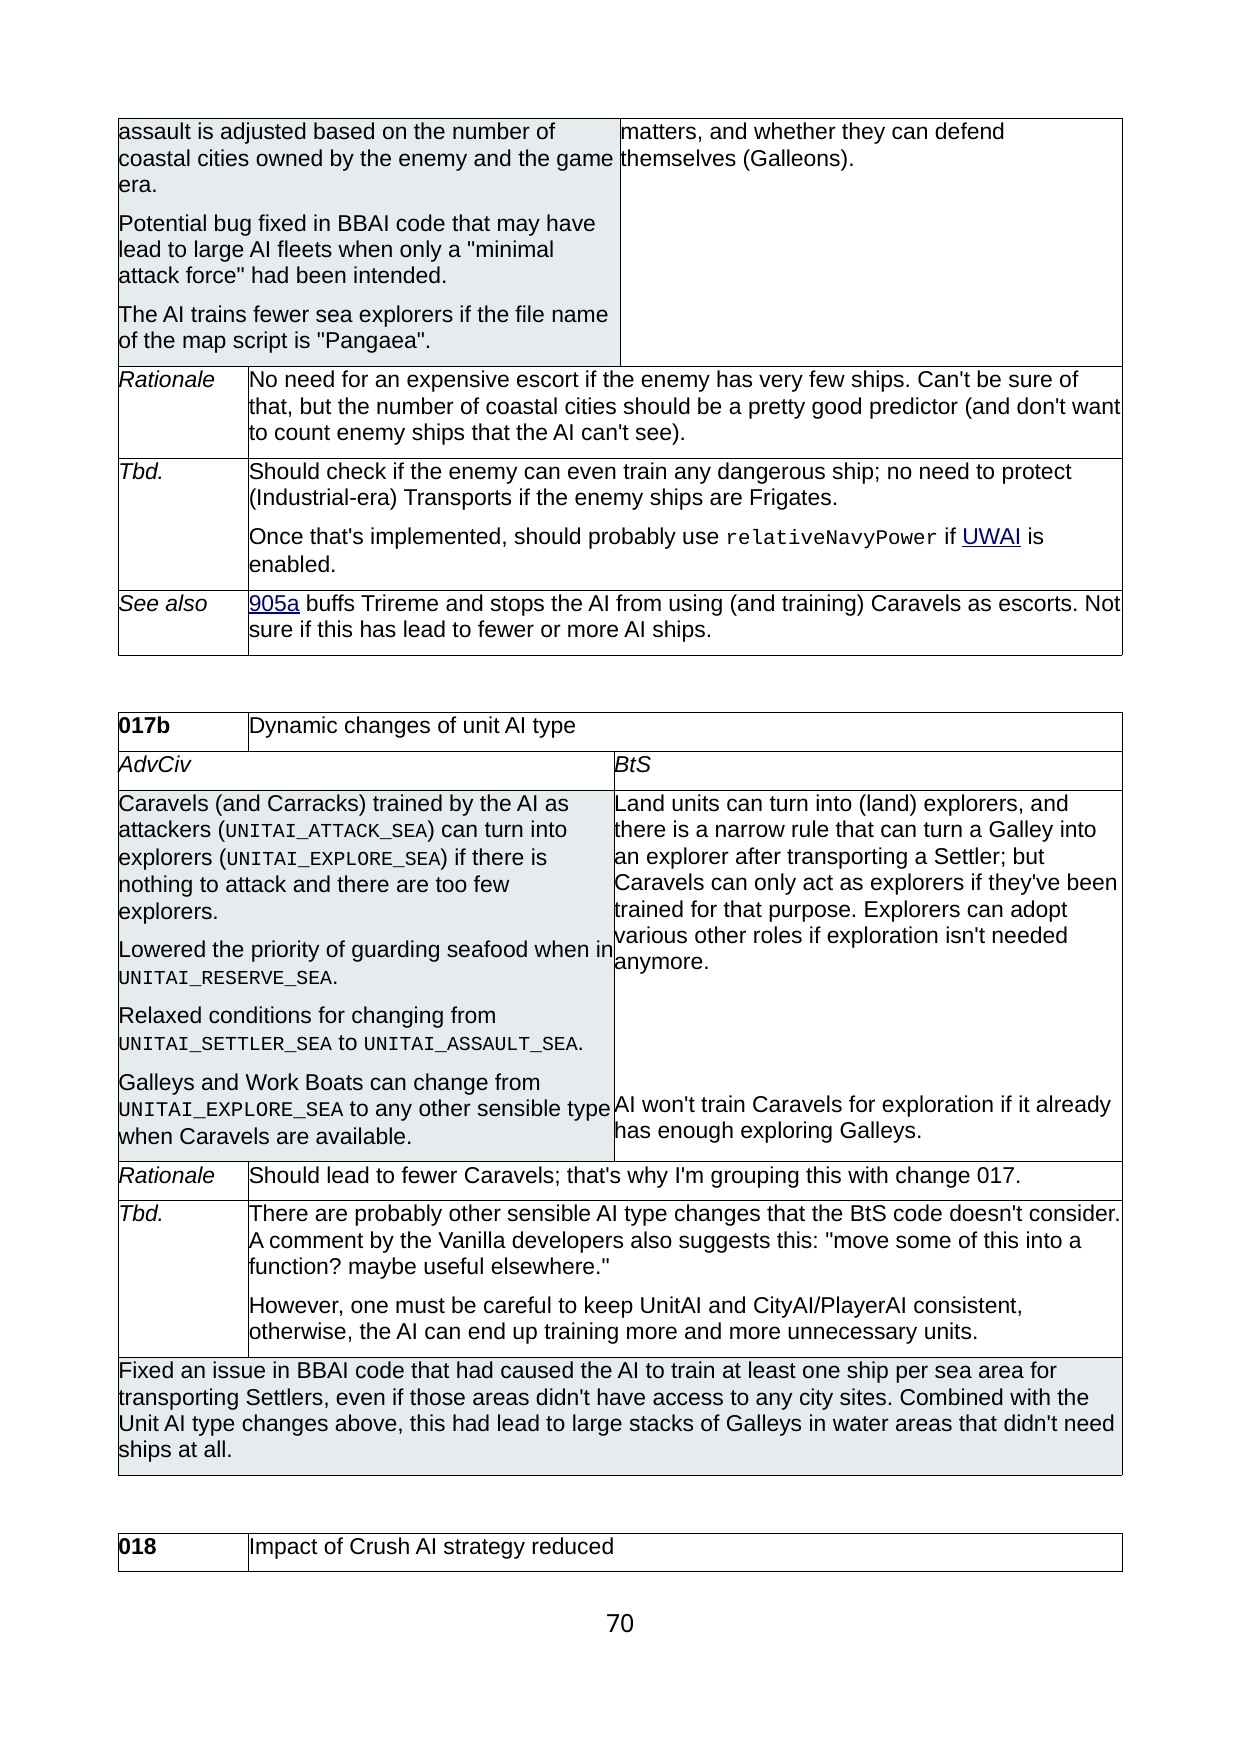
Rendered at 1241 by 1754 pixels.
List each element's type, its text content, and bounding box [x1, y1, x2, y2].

table_cell Tbd. [119, 459, 248, 589]
table_cell See also [119, 591, 248, 655]
table_header 018 [119, 1534, 248, 1571]
table_cell Fixed an issue in BBAI code that had caused the AI to train at least one ship per sea area for transporting Settlers, even if those areas didn't have access to any city sites. Combined with the Unit AI type changes above, this had lead to large stacks of Galleys in water areas that didn't need ships at all. [119, 1358, 1122, 1475]
table_cell assault is adjusted based on the number of coastal cities owned by the enemy and the game era. Potential bug fixed in BBAI code that may have lead to large AI fleets when only a "minimal attack force" had been intended. The AI trains fewer sea explorers if the file name of the map script is "Pangaea". [119, 119, 620, 366]
table_cell Land units can turn into (land) explorers, and there is a narrow rule that can turn a Galley into an explorer after transporting a Settler; but Caravels can only act as explorers if they've been trained for that purpose. Explorers can adopt various other roles if exploration isn't needed anymore. AI won't train Caravels for exploration if it already has enough exploring Galleys. [615, 791, 1122, 1161]
table_cell Should lead to fewer Caravels; that's why I'm grouping this with change 017. [249, 1162, 1122, 1200]
table_cell AdvCiv [119, 752, 614, 790]
table_cell Rationale [119, 367, 248, 458]
table_header 017b [119, 713, 248, 751]
table_cell Tbd. [119, 1201, 248, 1357]
table_cell Should check if the enemy can even train any dangerous ship; no need to protect (Industrial-era) Transports if the enemy ships are Frigates. Once that's implemented, should probably use relativeNavyPower if UWAI is enabled. [249, 459, 1122, 589]
table_cell BtS [615, 752, 1122, 790]
table_cell No need for an expensive escort if the enemy has very few ships. Can't be sure of that, but the number of coastal cities should be a pretty good predictor (and don't want to count enemy ships that the AI can't see). [249, 367, 1122, 458]
table_cell There are probably other sensible AI type changes that the BtS code doesn't consider. A comment by the Vanilla developers also suggests this: "move some of this into a function? maybe useful elsewhere." However, one must be careful to keep UnitAI and CityAI/PlayerAI consistent, otherwise, the AI can end up training more and more unnecessary units. [249, 1201, 1122, 1357]
table_cell Rationale [119, 1162, 248, 1200]
table_cell Caravels (and Carracks) trained by the AI as attackers (UNITAI_ATTACK_SEA) can turn into explorers (UNITAI_EXPLORE_SEA) if there is nothing to attack and there are too few explorers. Lowered the priority of guarding seafood when in UNITAI_RESERVE_SEA. Relaxed conditions for changing from UNITAI_SETTLER_SEA to UNITAI_ASSAULT_SEA. Galleys and Work Boats can change from UNITAI_EXPLORE_SEA to any other sensible type when Caravels are available. [119, 791, 614, 1161]
table_cell 905a buffs Trireme and stops the AI from using (and training) Caravels as escorts. Not sure if this has lead to fewer or more AI ships. [249, 591, 1122, 655]
table_cell matters, and whether they can defend themselves (Galleons). [621, 119, 1122, 366]
table_header Dynamic changes of unit AI type [249, 713, 1122, 751]
table_header Impact of Crush AI strategy reduced [249, 1534, 1122, 1571]
